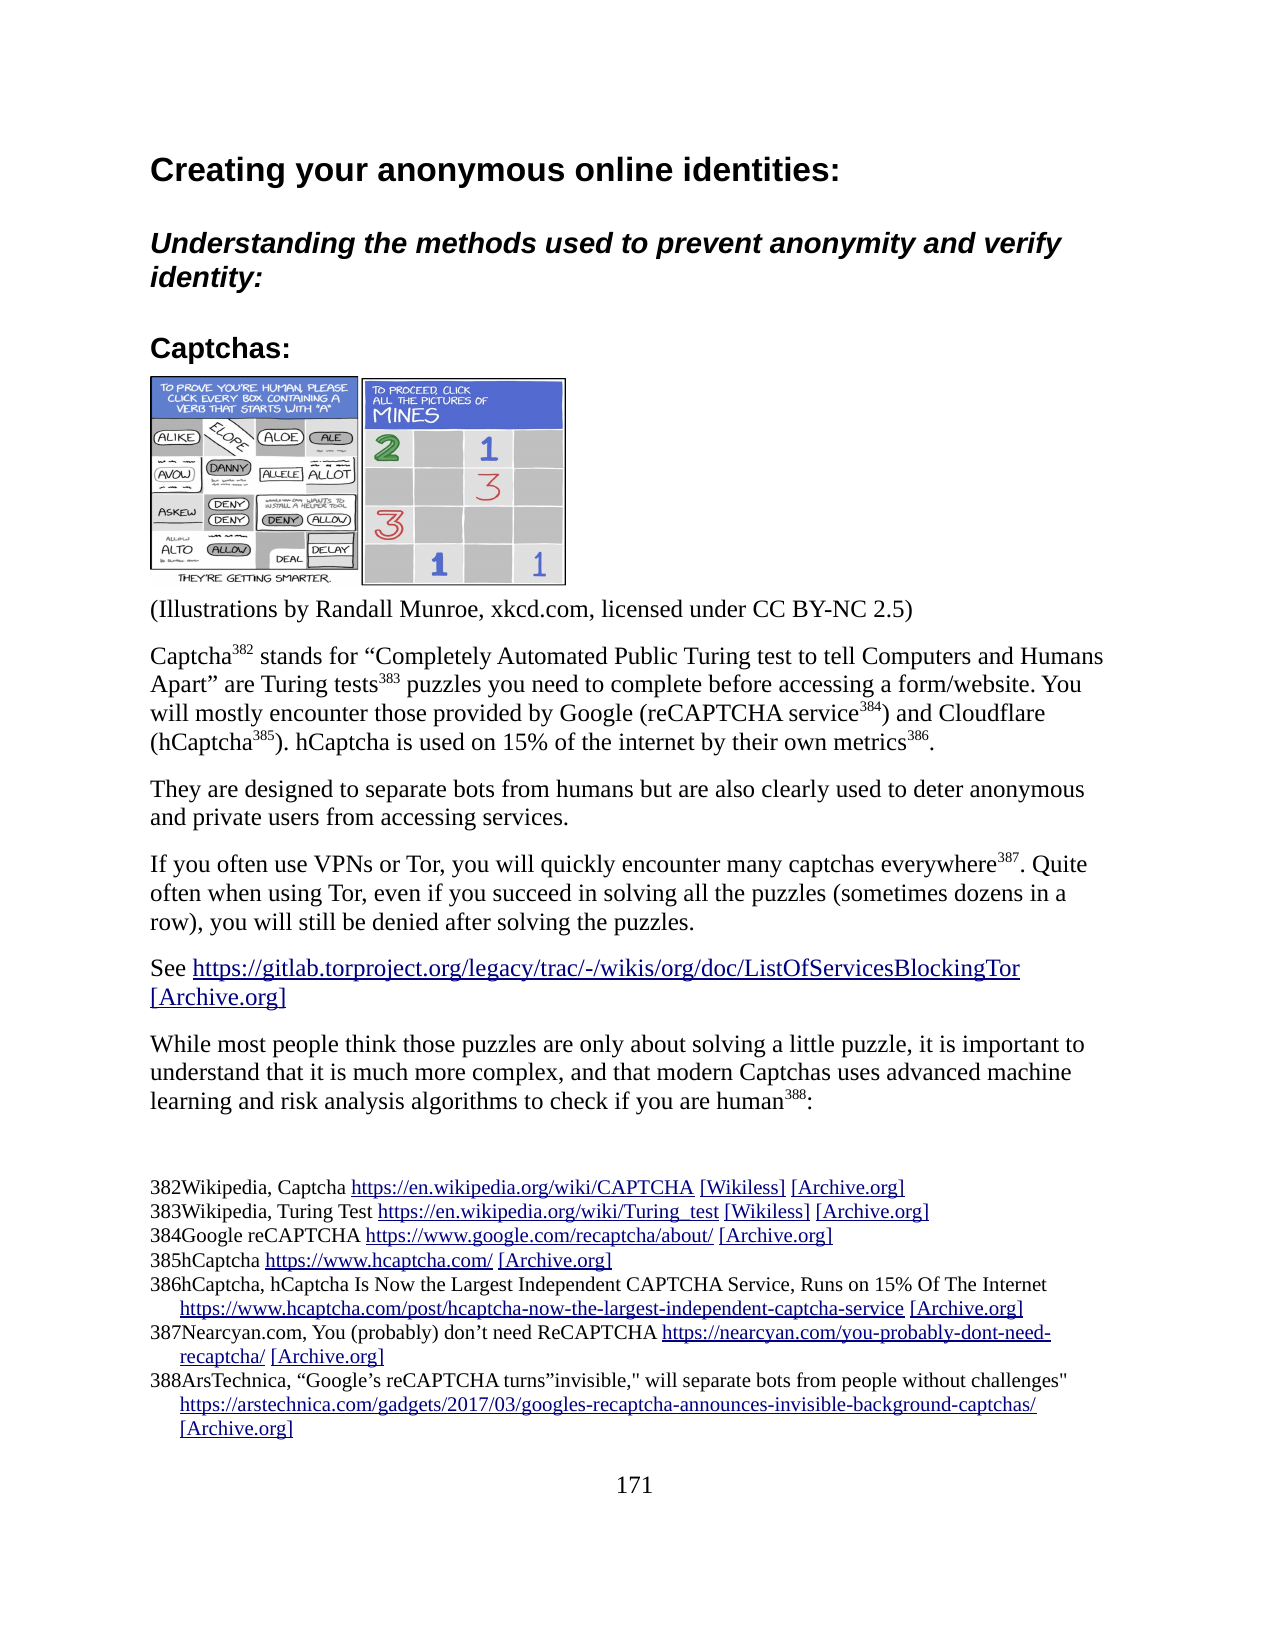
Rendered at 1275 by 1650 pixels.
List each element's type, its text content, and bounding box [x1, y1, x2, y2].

text They are designed to separate bots from humans but are also clearly used to deter anonymous and private users from accessing services. [150, 774, 1125, 831]
text Google reCAPTCHA https://www.google.com/recaptcha/about/ [Archive.org] [150, 1223, 1125, 1247]
text hCaptcha, hCaptcha Is Now the Largest Independent CAPTCHA Service, Runs on 15% Of The Internet https://www.hcaptcha.com/post/hcaptcha-now-the-largest-independent-captcha-service [Archive.org] [150, 1272, 1125, 1320]
subtitle Understanding the methods used to prevent anonymity and verify identity: [150, 226, 1125, 293]
text Wikipedia, Turing Test https://en.wikipedia.org/wiki/Turing_test [Wikiless] [Archive.org] [150, 1199, 1125, 1223]
text While most people think those puzzles are only about solving a little puzzle, it is important to understand that it is much more complex, and that modern Captchas uses advanced machine learning and risk analysis algorithms to check if you are human: [150, 1029, 1125, 1115]
text See https://gitlab.torproject.org/legacy/trac/-/wikis/org/doc/ListOfServicesBlockingTor [Archive.org] [150, 953, 1125, 1011]
text hCaptcha https://www.hcaptcha.com/ [Archive.org] [150, 1247, 1125, 1272]
text If you often use VPNs or Tor, you will quickly encounter many captchas everywhere. Quite often when using Tor, even if you succeed in solving all the puzzles (sometimes dozens in a row), you will still be denied after solving the puzzles. [150, 849, 1125, 935]
picture [150, 376, 567, 586]
text (Illustrations by Randall Munroe, xkcd.com, licensed under CC BY-NC 2.5) [150, 594, 1125, 623]
text ArsTechnica, “Google’s reCAPTCHA turns”invisible," will separate bots from people without challenges" https://arstechnica.com/gadgets/2017/03/googles-recaptcha-announces-invisible-background-captchas/ [Archive.org] [150, 1368, 1125, 1440]
text Wikipedia, Captcha https://en.wikipedia.org/wiki/CAPTCHA [Wikiless] [Archive.org] [150, 1175, 1125, 1199]
subtitle Captchas: [150, 331, 1125, 364]
text Nearcyan.com, You (probably) don’t need ReCAPTCHA https://nearcyan.com/you-probably-dont-need-recaptcha/ [Archive.org] [150, 1320, 1125, 1368]
subtitle Creating your anonymous online identities: [150, 150, 1125, 189]
text Captcha stands for “Completely Automated Public Turing test to tell Computers and Humans Apart” are Turing tests puzzles you need to complete before accessing a form/website. You will mostly encounter those provided by Google (reCAPTCHA service) and Cloudflare (hCaptcha). hCaptcha is used on 15% of the internet by their own metrics. [150, 641, 1125, 756]
